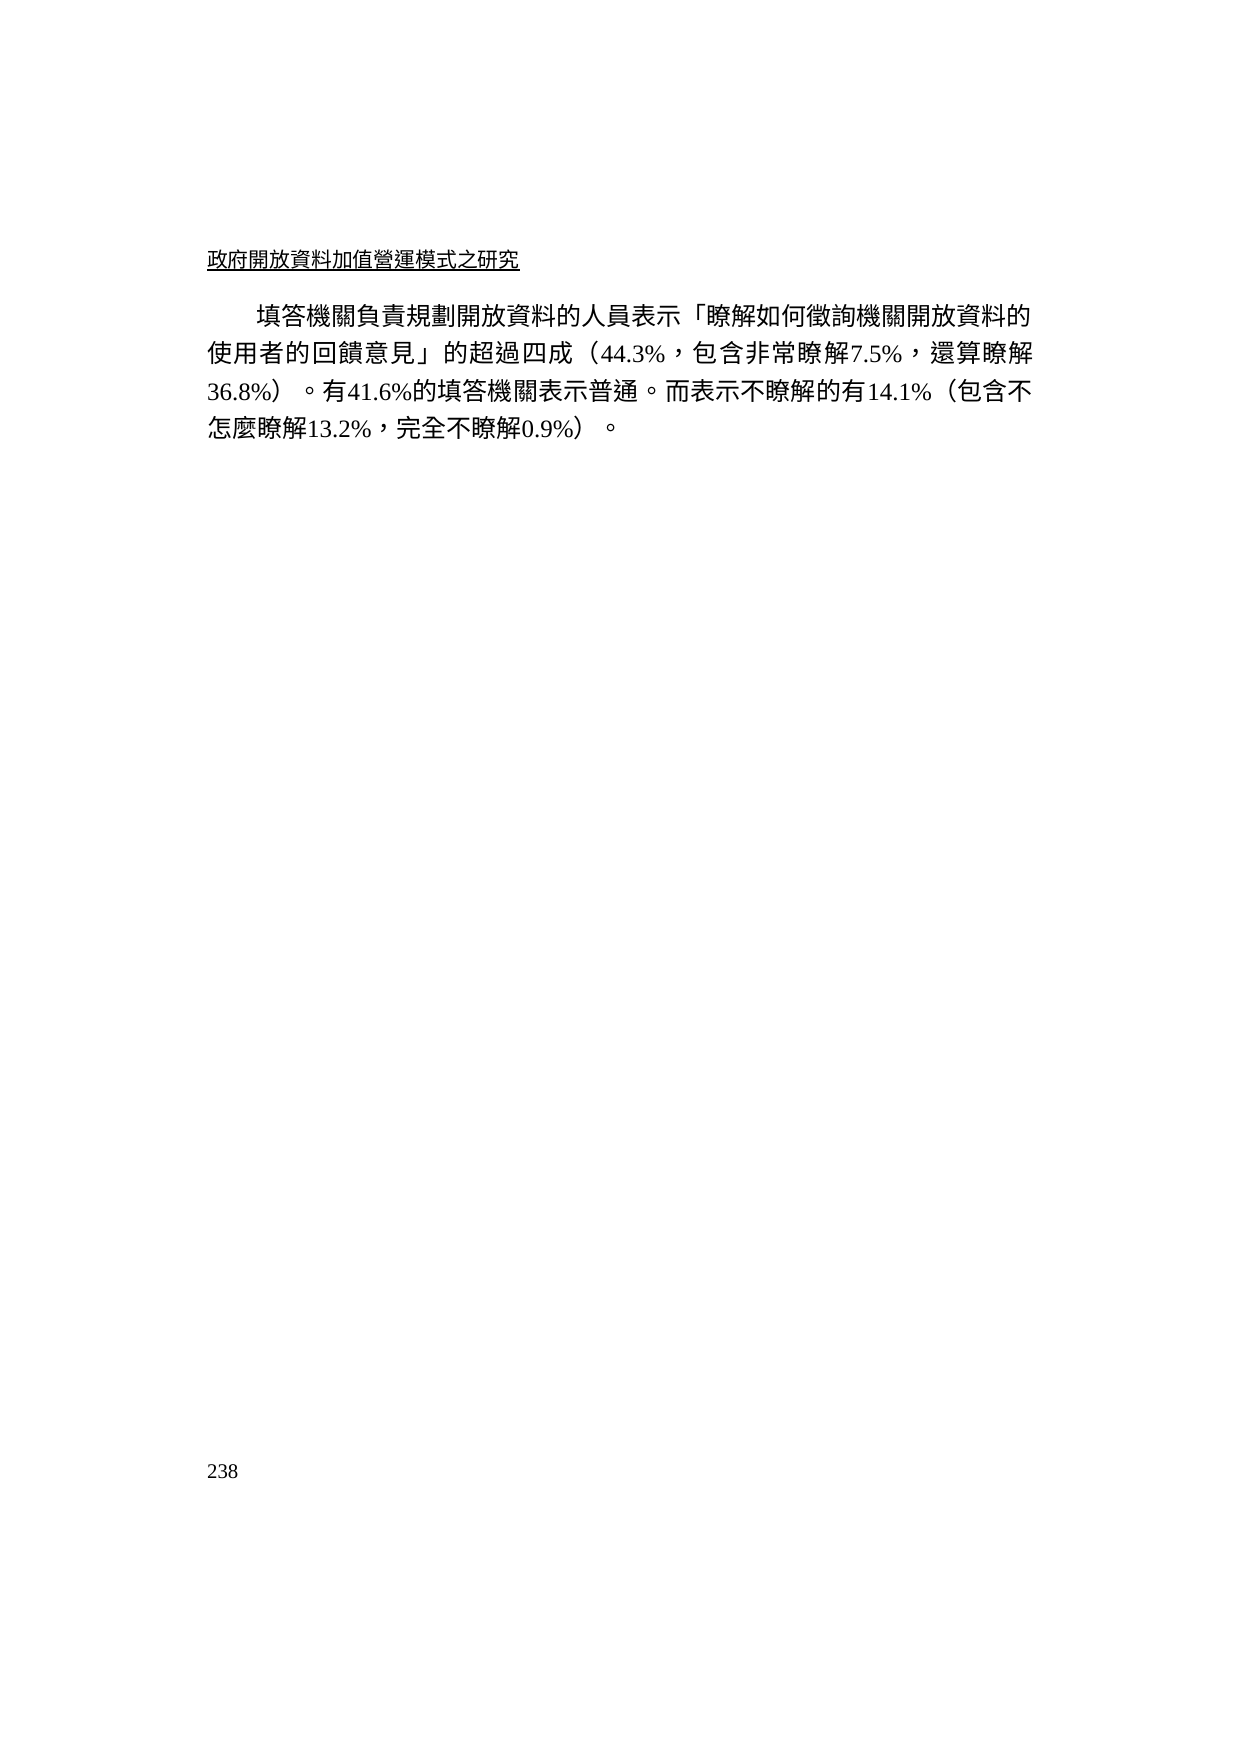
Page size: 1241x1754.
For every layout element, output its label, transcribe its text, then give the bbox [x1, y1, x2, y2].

text 填答機關負責規劃開放資料的人員表示「瞭解如何徵詢機關開放資料的使用者的回饋意見」的超過四成（44.3%，包含非常瞭解7.5%，還算瞭解36.8%）。有41.6%的填答機關表示普通。而表示不瞭解的有14.1%（包含不怎麼瞭解13.2%，完全不瞭解0.9%）。 [207, 295, 1033, 445]
